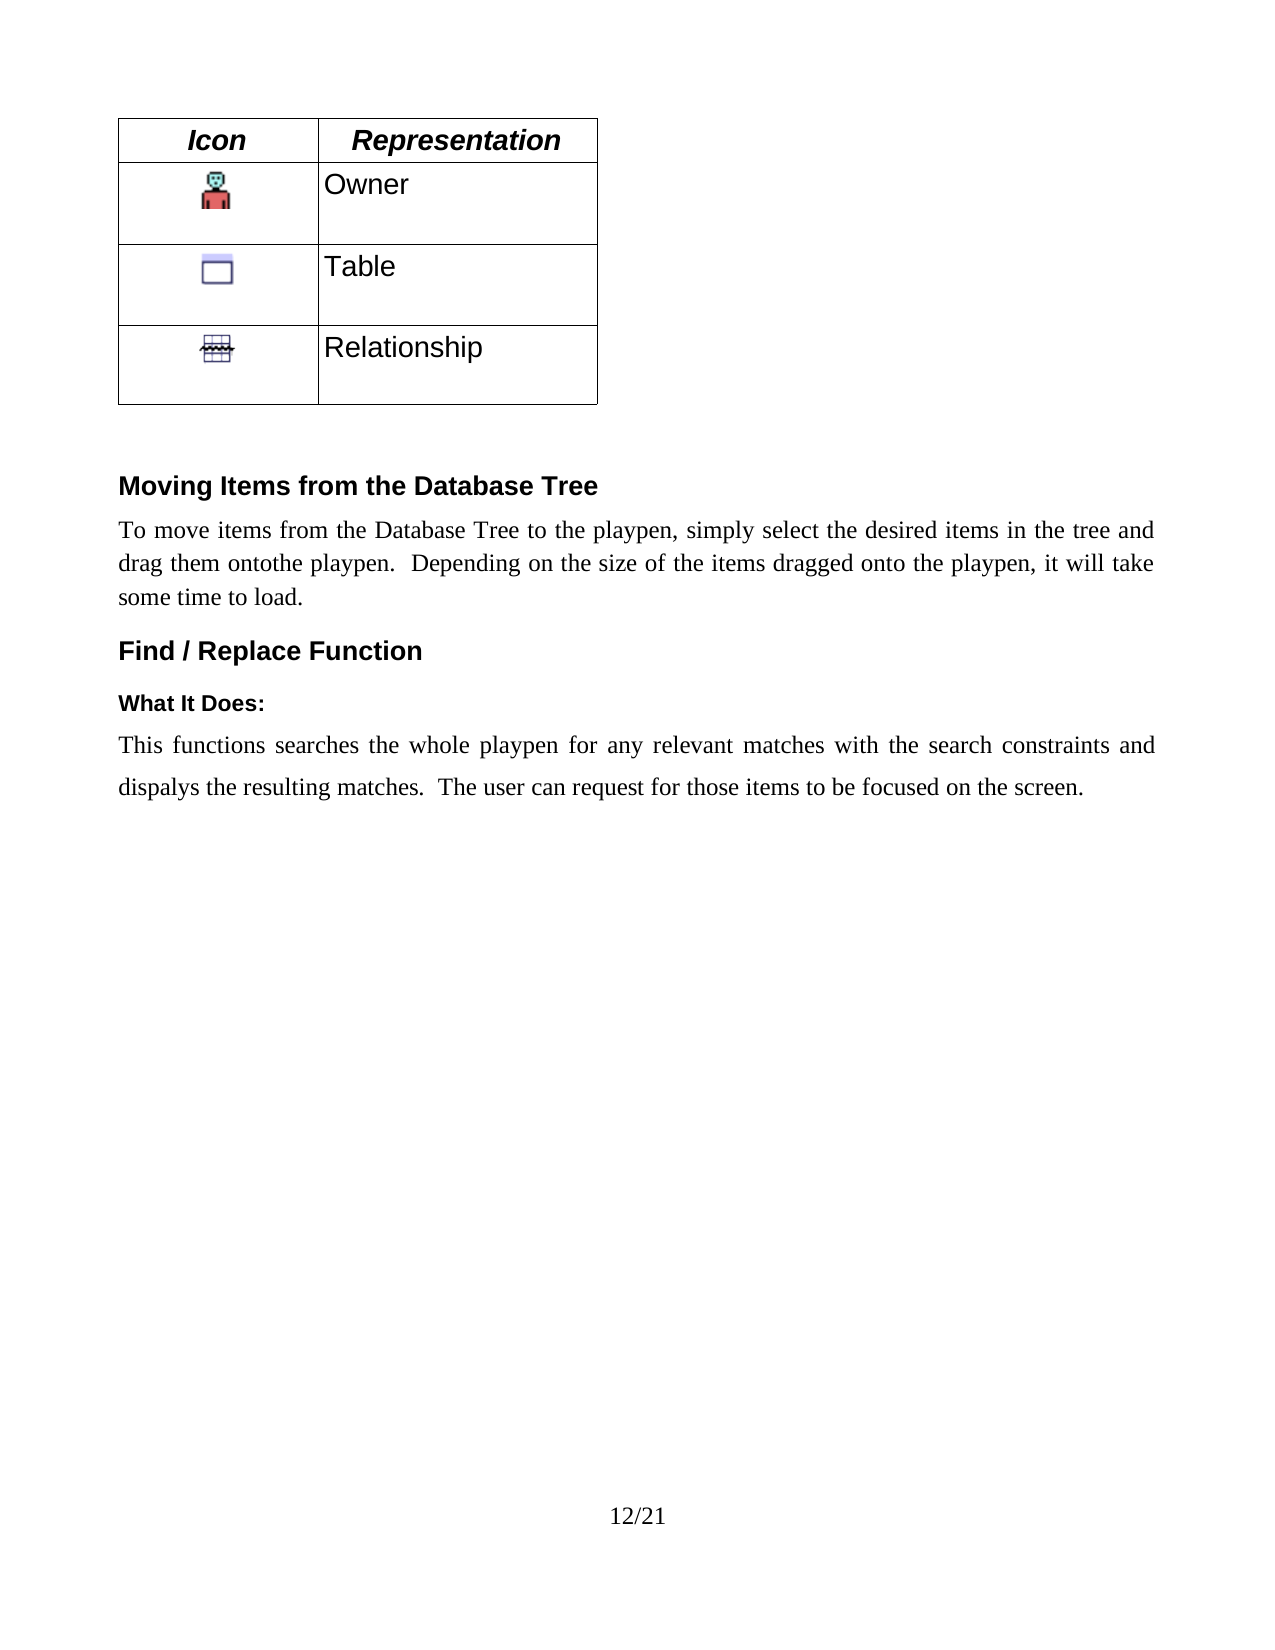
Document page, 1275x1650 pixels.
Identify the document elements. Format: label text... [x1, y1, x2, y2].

table_header Representation [319, 119, 597, 162]
table_cell [119, 245, 318, 249]
table_cell [119, 163, 318, 208]
table_cell Owner [319, 163, 597, 244]
picture [199, 331, 237, 369]
table_cell [119, 369, 318, 404]
table_cell Relationship [319, 326, 597, 404]
table_cell [119, 209, 318, 244]
subtitle Moving Items from the Database Tree [118, 471, 1157, 501]
text To move items from the Database Tree to the playpen, simply select the desired items in the tree and drag them ontothe playpen. Depending on the size of the items dragged onto the playpen, it will take some time to load. [118, 516, 1157, 611]
text This functions searches the whole playpen for any relevant matches with the search constraints and dispalys the resulting matches. The user can request for those items to be focused on the screen. [118, 731, 1157, 801]
table_cell Table [319, 245, 597, 325]
picture [197, 168, 239, 209]
subtitle What It Does: [118, 691, 1157, 717]
picture [197, 249, 239, 290]
subtitle Find / Replace Function [118, 636, 1157, 666]
table_header Icon [119, 119, 318, 162]
table_cell [119, 250, 318, 325]
table_cell [119, 326, 318, 368]
